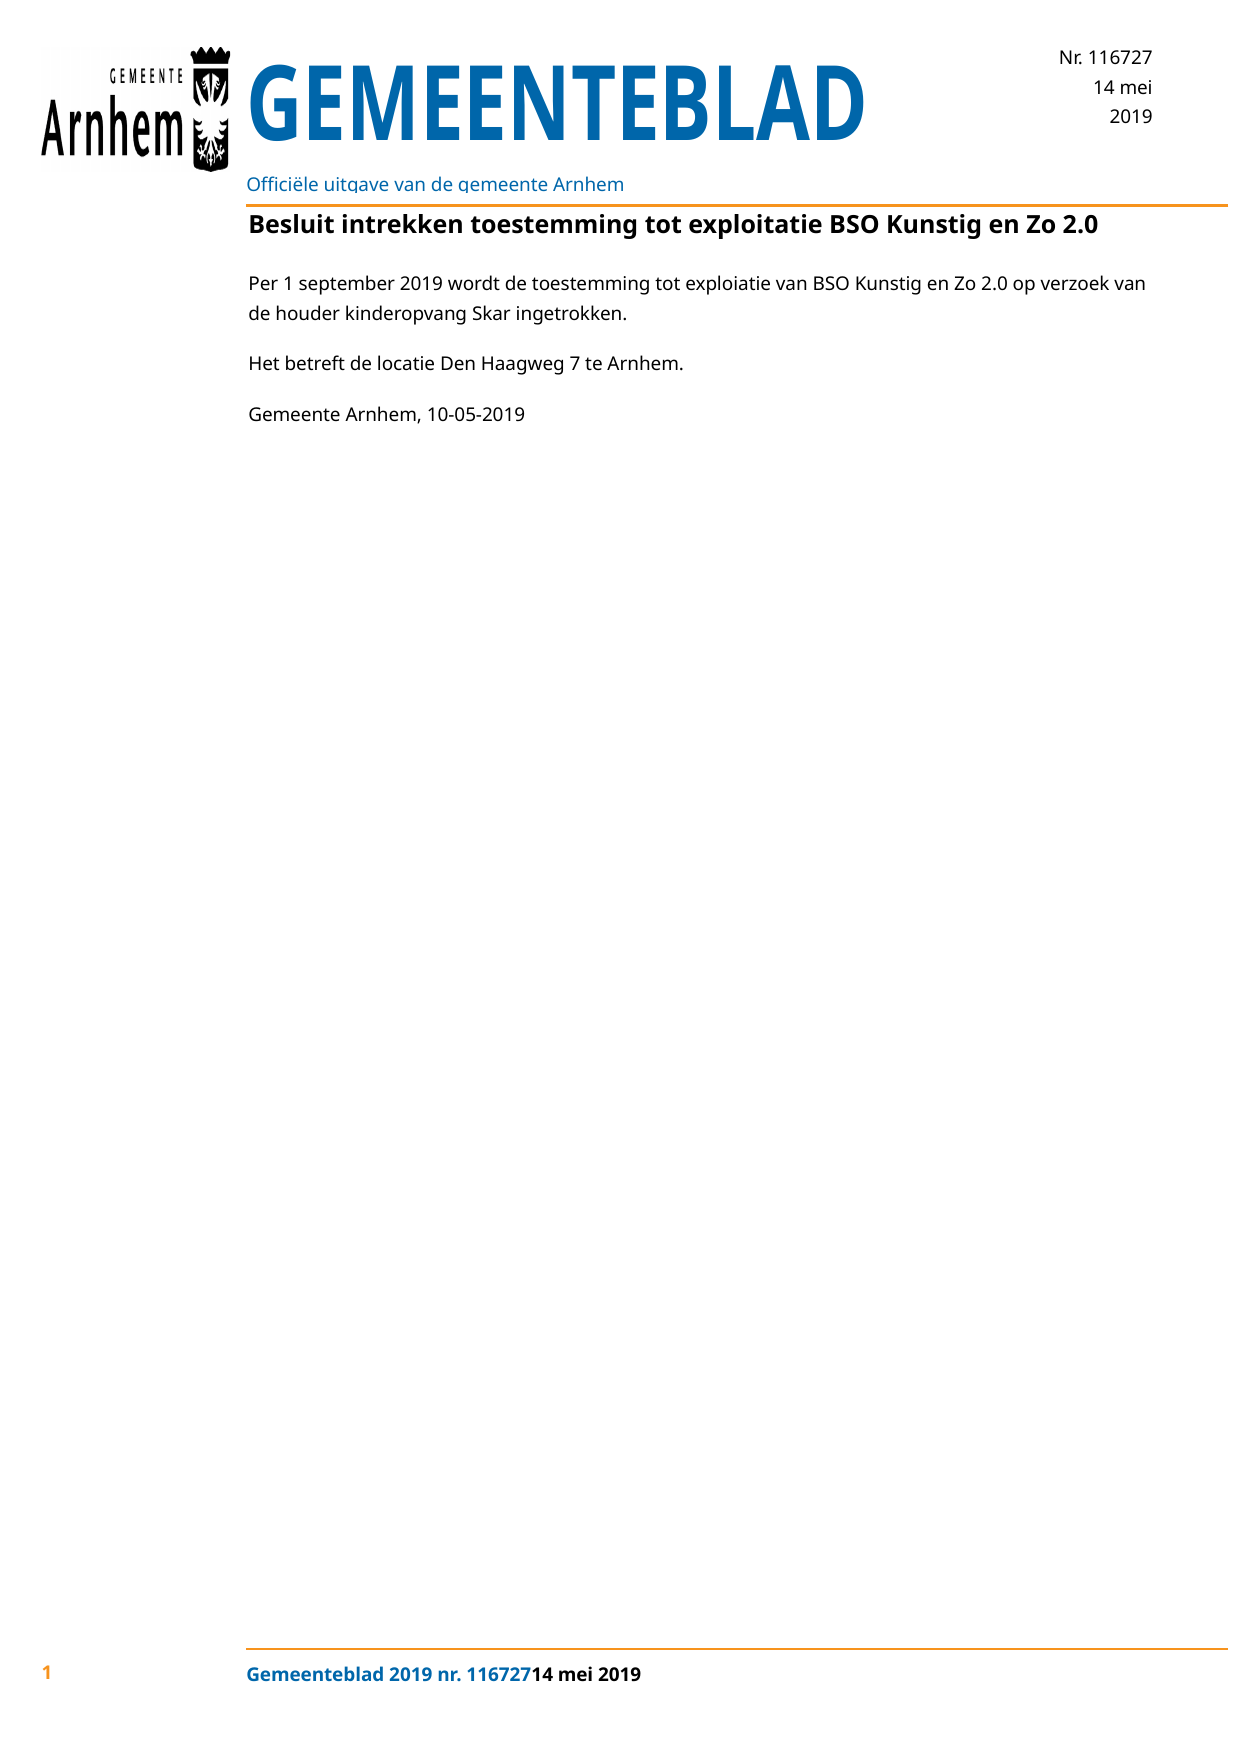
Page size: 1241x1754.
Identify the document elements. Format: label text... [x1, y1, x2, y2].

text Gemeente Arnhem, 10-05-2019 [248, 401, 1152, 426]
text Het betreft de locatie Den Haagweg 7 te Arnhem. [248, 350, 1152, 376]
text Besluit intrekken toestemming tot exploitatie BSO Kunstig en Zo 2.0 [248, 207, 1152, 241]
picture [41, 47, 231, 172]
text Per 1 september 2019 wordt de toestemming tot exploiatie van BSO Kunstig en Zo 2.0 op verzoek van de houder kinderopvang Skar ingetrokken. [248, 270, 1152, 326]
